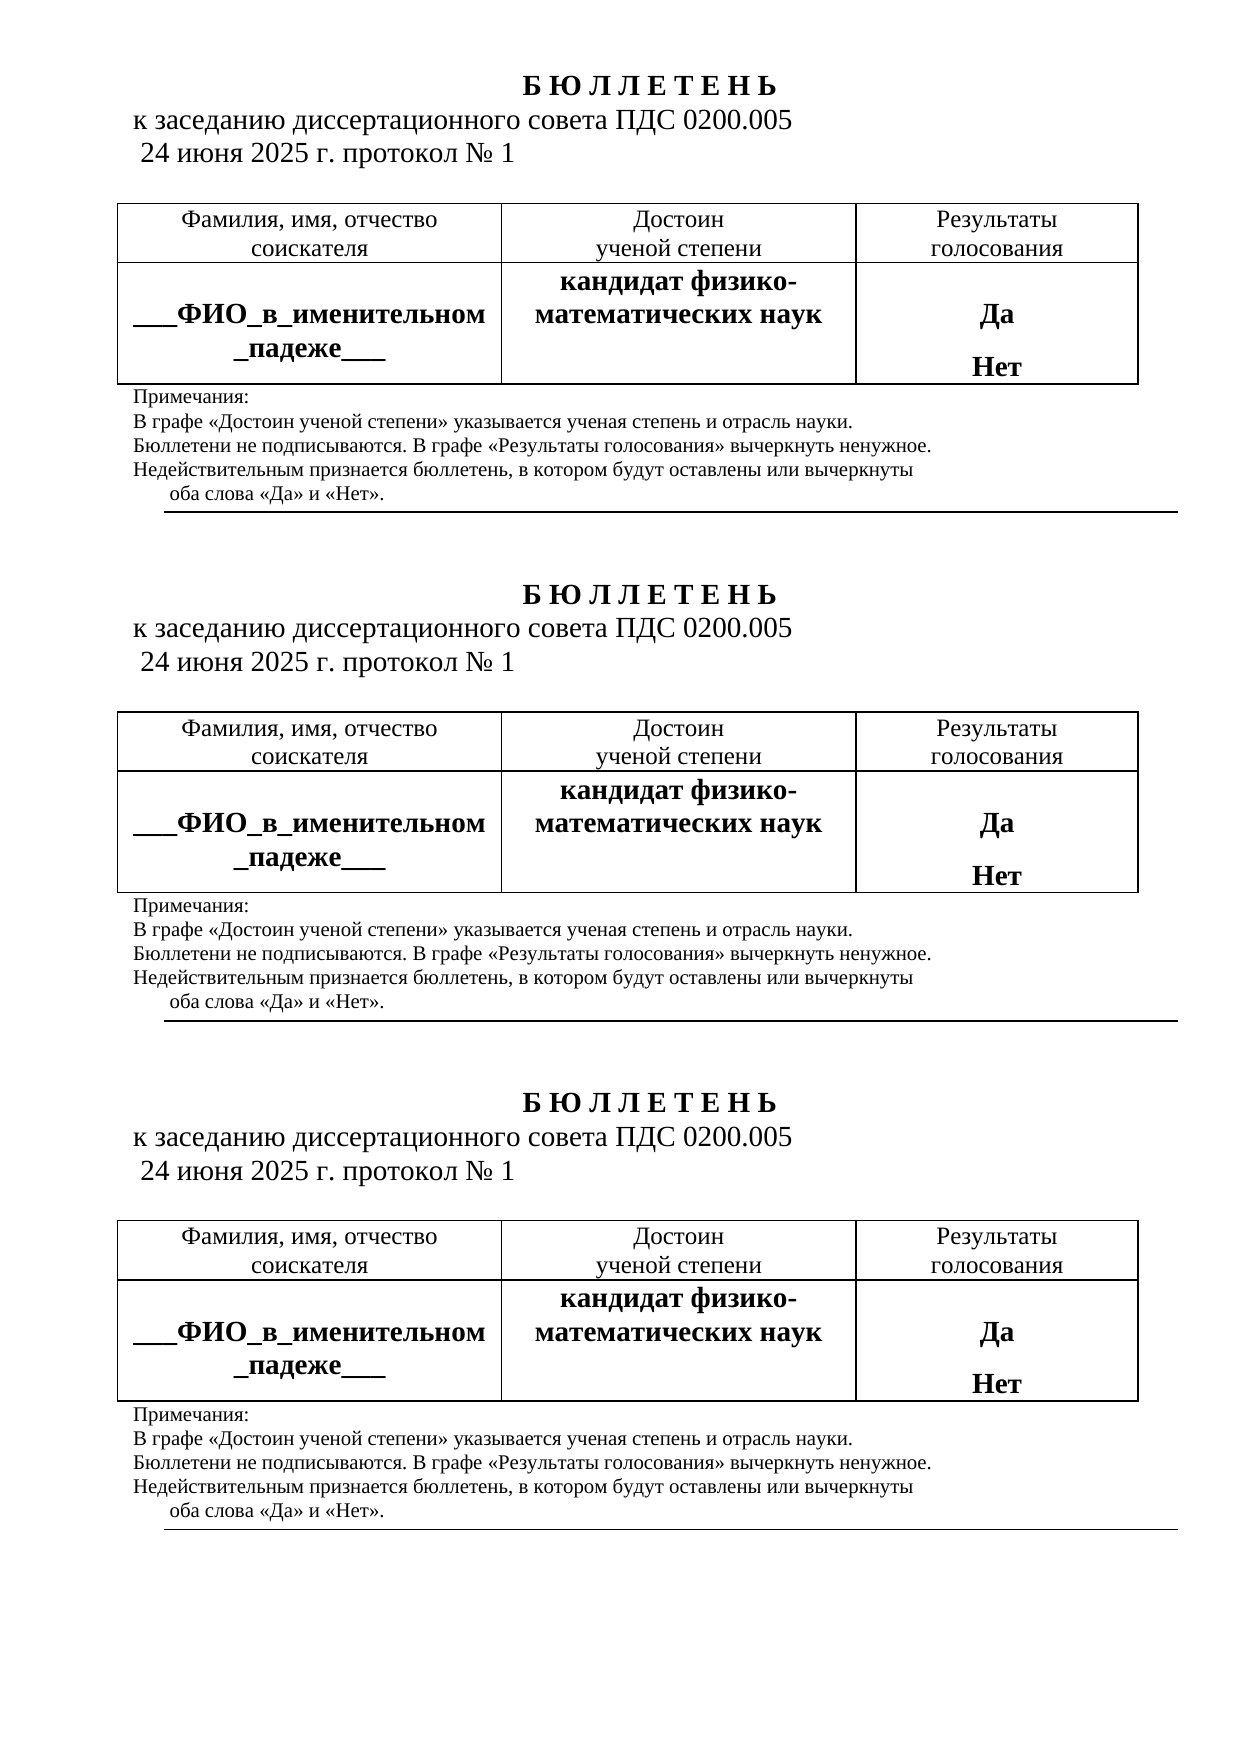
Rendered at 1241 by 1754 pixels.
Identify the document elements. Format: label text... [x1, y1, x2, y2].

list Бюллетени не подписываются. В графе «Результаты голосования» вычеркнуть ненужное. [133, 1450, 1166, 1474]
table_cell Да Нет [857, 263, 1137, 383]
table_header Достоин ученой степени [502, 713, 855, 770]
table_cell Да Нет [857, 1281, 1137, 1400]
list Недействительным признается бюллетень, в котором будут оставлены или вычеркнуты [133, 965, 1166, 989]
list Недействительным признается бюллетень, в котором будут оставлены или вычеркнуты [133, 1474, 1166, 1498]
table_header Достоин ученой степени [502, 1221, 855, 1279]
text к заседанию диссертационного совета ПДС 0200.005 [133, 611, 1166, 644]
text оба слова «Да» и «Нет». [133, 481, 1166, 505]
table_header Результаты голосования [857, 1221, 1137, 1279]
list Бюллетени не подписываются. В графе «Результаты голосования» вычеркнуть ненужное. [133, 941, 1166, 965]
table_cell ___ФИО_в_именительном_падеже___ [118, 263, 501, 383]
text Примечания: [133, 893, 1166, 917]
text 24 июня 2025 г. протокол № 1 [133, 644, 1166, 678]
table_header Фамилия, имя, отчество соискателя [118, 713, 501, 770]
list Бюллетени не подписываются. В графе «Результаты голосования» вычеркнуть ненужное. [133, 433, 1166, 457]
table_cell кандидат физико-математических наук [502, 1281, 855, 1400]
text Примечания: [133, 1402, 1166, 1426]
text к заседанию диссертационного совета ПДС 0200.005 [133, 1119, 1166, 1153]
text 24 июня 2025 г. протокол № 1 [133, 135, 1166, 169]
table_cell ___ФИО_в_именительном_падеже___ [118, 1281, 501, 1400]
text Примечания: [133, 384, 1166, 408]
list В графе «Достоин ученой степени» указывается ученая степень и отрасль науки. [133, 1426, 1166, 1450]
table_header Достоин ученой степени [502, 204, 855, 262]
text к заседанию диссертационного совета ПДС 0200.005 [133, 102, 1166, 135]
table_header Результаты голосования [857, 204, 1137, 262]
text Б Ю Л Л Е Т Е Н Ь [133, 68, 1166, 102]
table_header Результаты голосования [857, 713, 1137, 770]
text Б Ю Л Л Е Т Е Н Ь [133, 577, 1166, 611]
table_cell ___ФИО_в_именительном_падеже___ [118, 772, 501, 892]
table_header Фамилия, имя, отчество соискателя [118, 204, 501, 262]
text оба слова «Да» и «Нет». [133, 989, 1166, 1013]
text оба слова «Да» и «Нет». [133, 1498, 1166, 1522]
table_cell кандидат физико-математических наук [502, 772, 855, 892]
table_cell Да Нет [857, 772, 1137, 892]
list В графе «Достоин ученой степени» указывается ученая степень и отрасль науки. [133, 917, 1166, 941]
text 24 июня 2025 г. протокол № 1 [133, 1153, 1166, 1186]
list В графе «Достоин ученой степени» указывается ученая степень и отрасль науки. [133, 408, 1166, 433]
list Недействительным признается бюллетень, в котором будут оставлены или вычеркнуты [133, 457, 1166, 481]
table_cell кандидат физико-математических наук [502, 263, 855, 383]
text Б Ю Л Л Е Т Е Н Ь [133, 1086, 1166, 1119]
table_header Фамилия, имя, отчество соискателя [118, 1221, 501, 1279]
